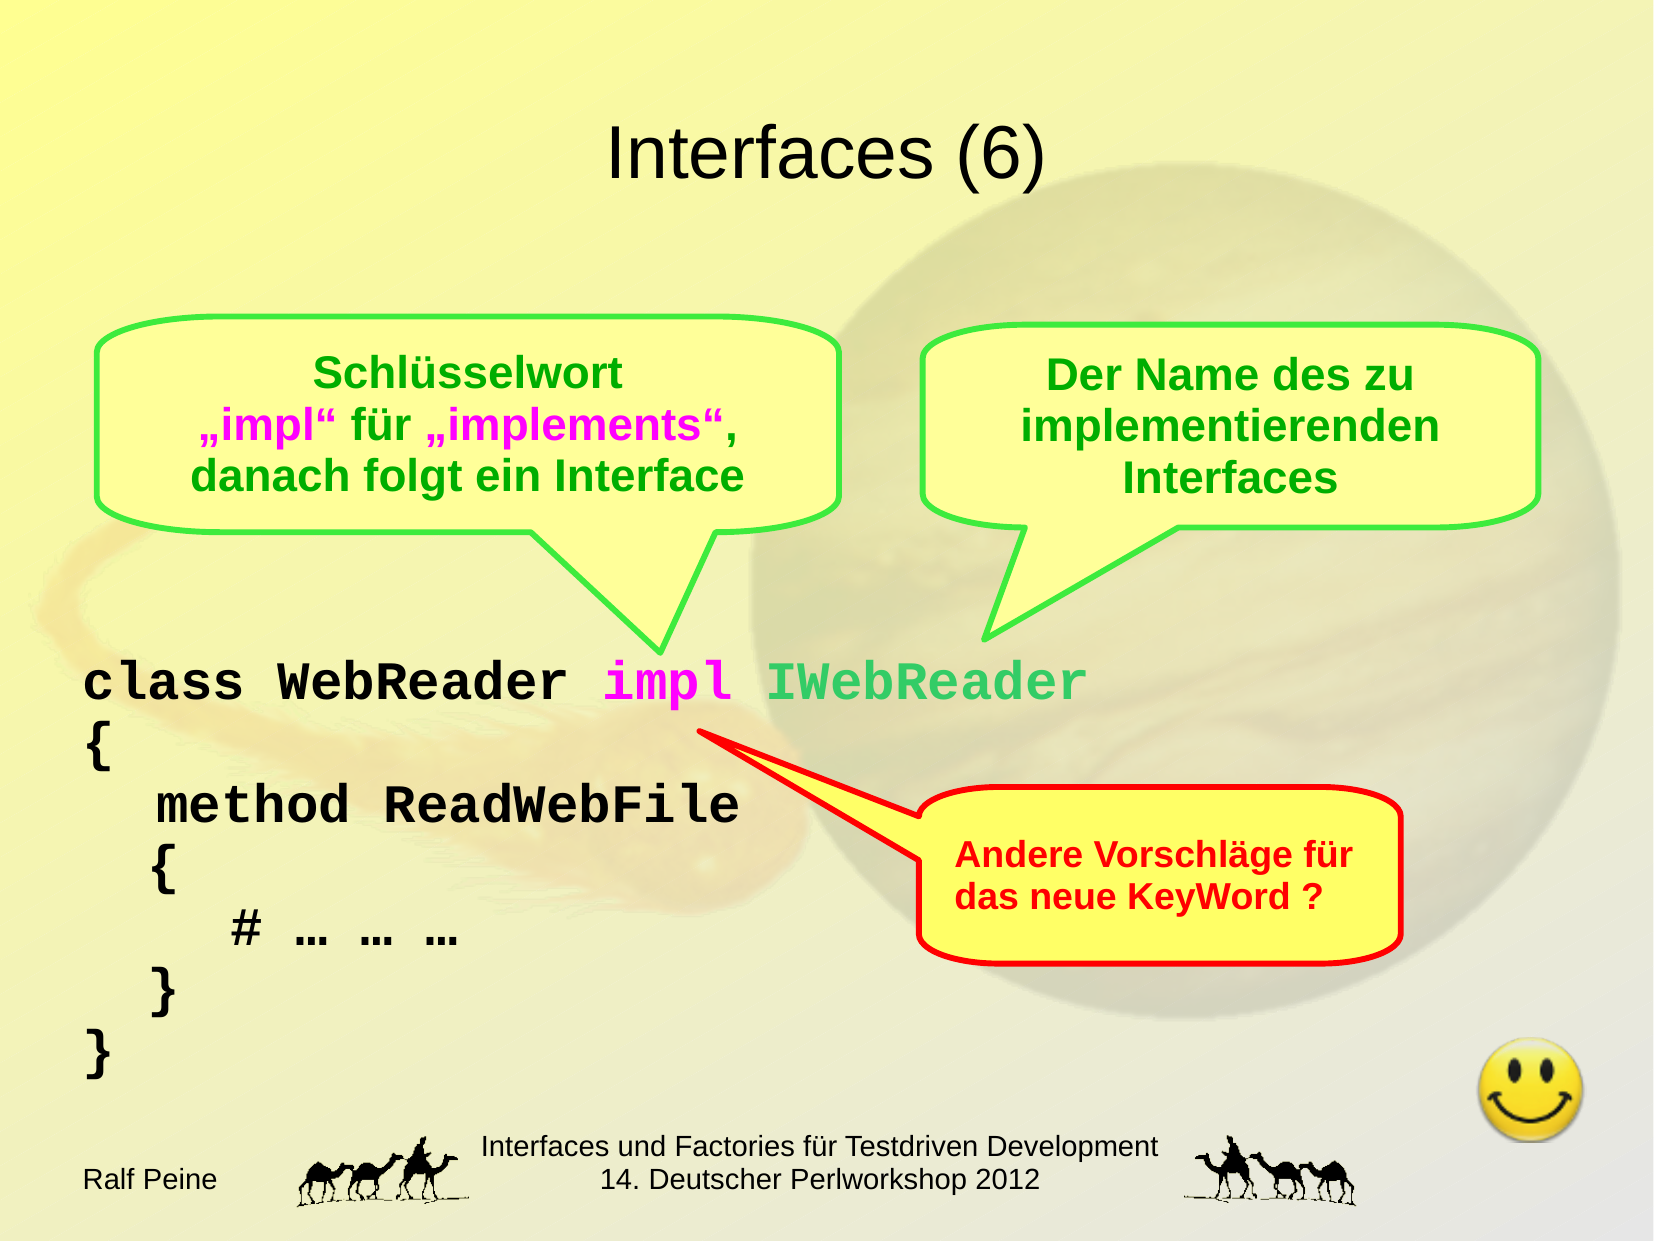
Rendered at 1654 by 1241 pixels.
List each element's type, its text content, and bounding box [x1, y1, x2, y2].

title Interfaces (6) [82, 49, 1571, 257]
picture [3, 138, 1654, 1143]
text_box Andere Vorschläge für das neue KeyWord ? [699, 731, 1401, 964]
text_box Schlüsselwort „impl“ für „implements“, danach folgt ein Interface [96, 316, 839, 653]
list class WebReader impl IWebReader { method ReadWebFile { # … … … } } [82, 290, 1571, 1241]
text_box Der Name des zu implementierenden Interfaces [922, 324, 1539, 640]
